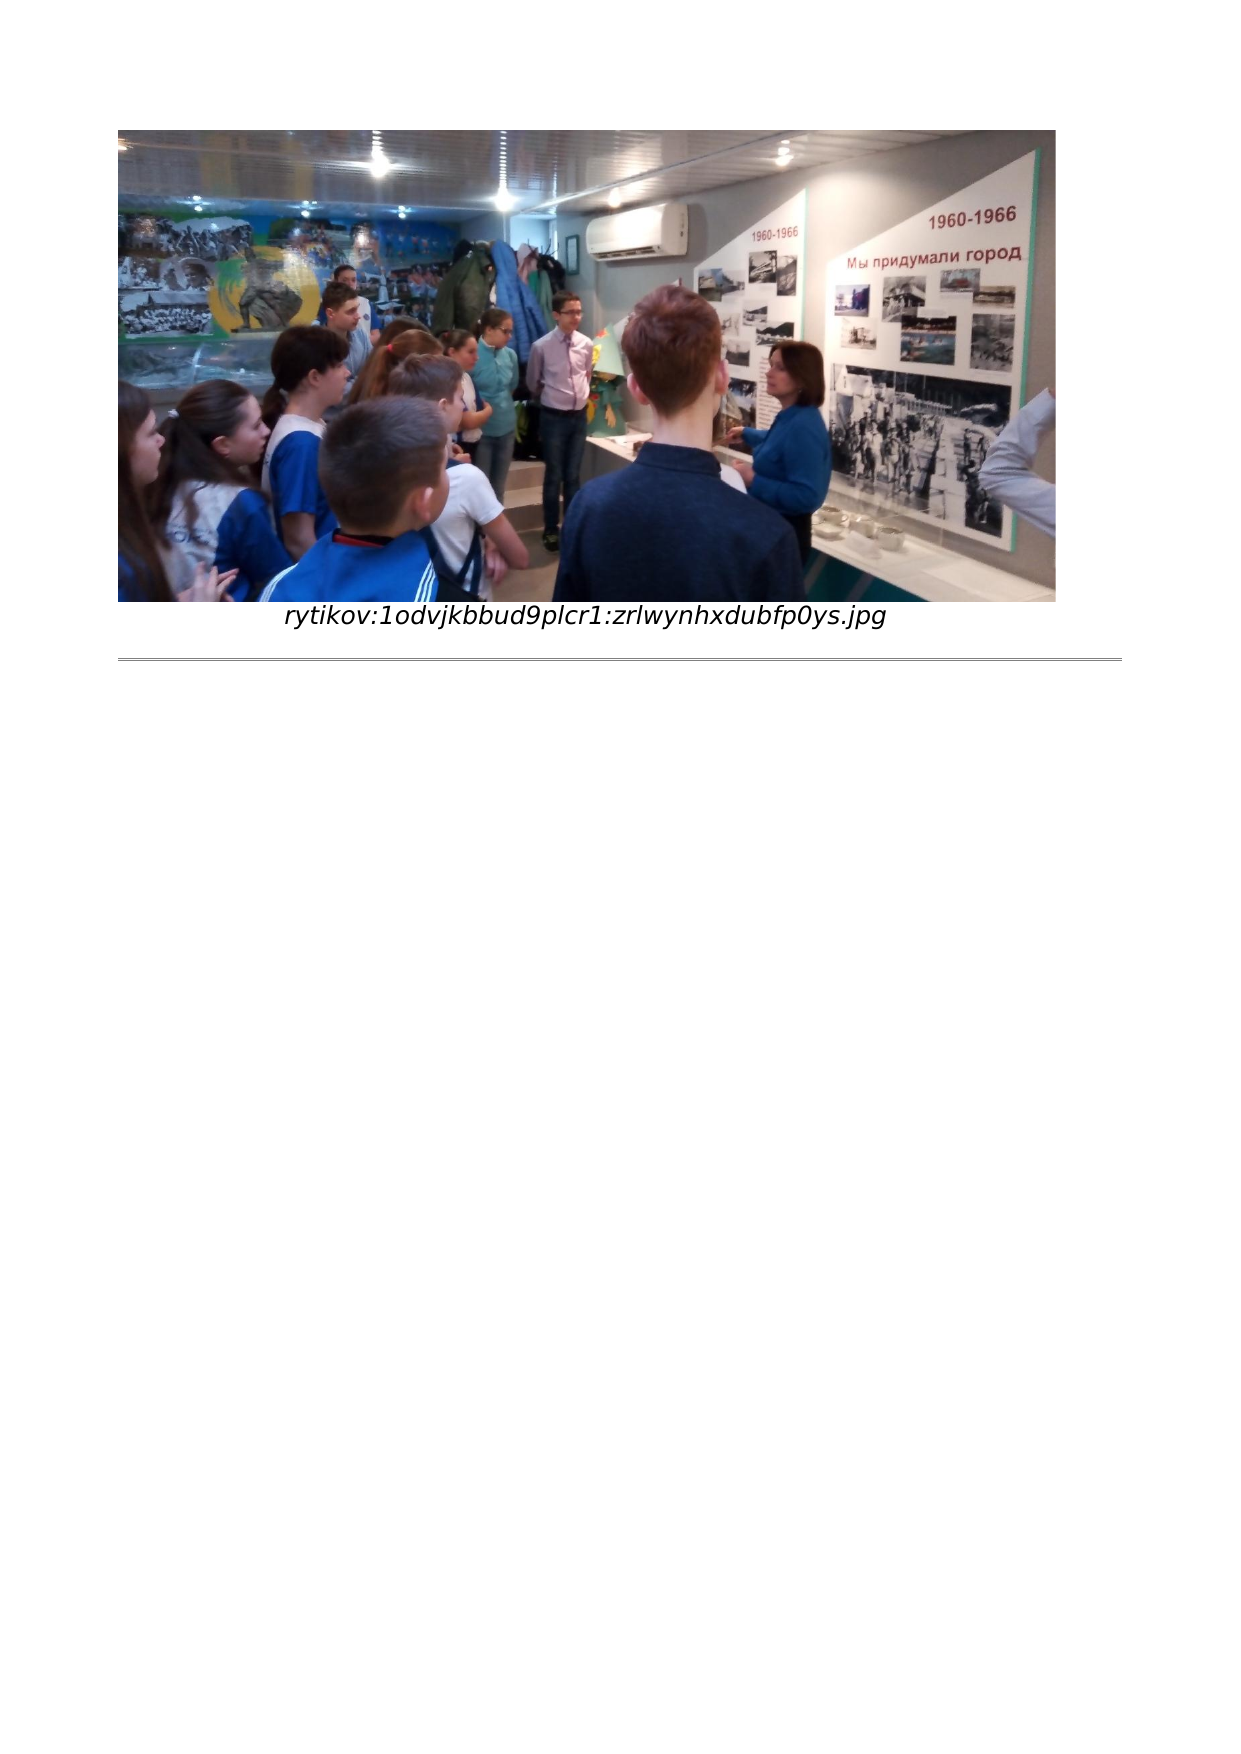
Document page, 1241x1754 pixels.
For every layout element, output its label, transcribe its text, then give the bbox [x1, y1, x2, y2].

picture [885, 592, 899, 602]
picture [118, 130, 1056, 602]
text rytikov:1odvjkbbud9plcr1:zrlwynhxdubfp0ys.jpg [118, 602, 1056, 631]
